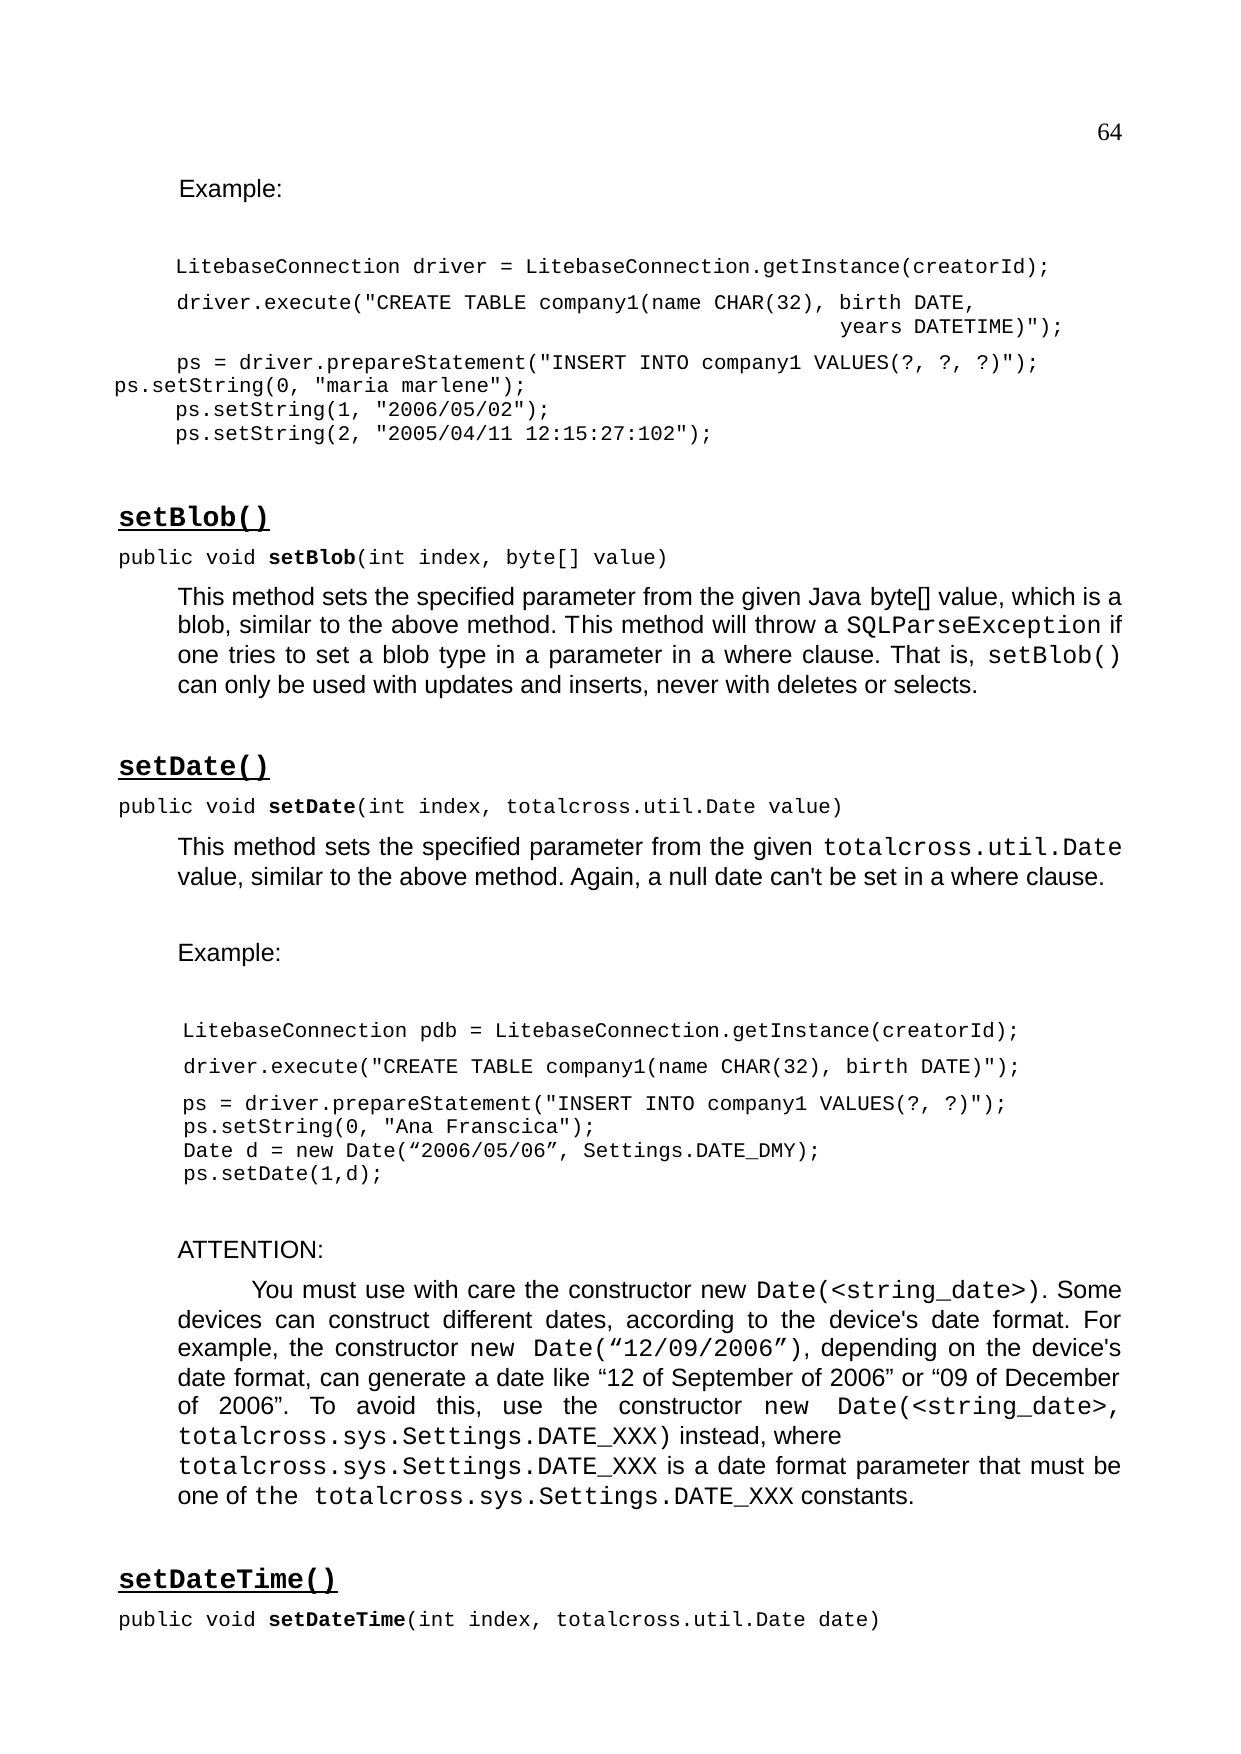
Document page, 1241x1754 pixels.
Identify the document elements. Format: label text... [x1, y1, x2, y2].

list This method sets the specified parameter from the given totalcross.util.Date value, similar to the above method. Again, a null date can't be set in a where clause. [177, 832, 1122, 890]
text driver.execute("CREATE TABLE company1(name CHAR(32), birth DATE, years DATETIME)"); [101, 292, 1122, 339]
text public void setDate(int index, totalcross.util.Date value) [118, 796, 1122, 820]
text ps = driver.prepareStatement("INSERT INTO company1 VALUES(?, ?, ?)"); ps.setString(0, "maria marlene"); ps.setString(1, "2006/05/02"); ps.setString(2, "2005/04/11 12:15:27:102"); [101, 352, 1122, 446]
text You must use with care the constructor new Date(<string_date>). Some devices can construct different dates, according to the device's date format. For example, the constructor new Date(“12/09/2006”), depending on the device's date format, can generate a date like “12 of September of 2006” or “09 of December of 2006”. To avoid this, use the constructor new Date(<string_date>, totalcross.sys.Settings.DATE_XXX) instead, where totalcross.sys.Settings.DATE_XXX is a date format parameter that must be one of the totalcross.sys.Settings.DATE_XXX constants. [177, 1276, 1122, 1512]
subtitle Example: [177, 938, 1122, 966]
text LitebaseConnection pdb = LitebaseConnection.getInstance(creatorId); [108, 1019, 1122, 1044]
subtitle setBlob() [118, 503, 1122, 535]
subtitle setDate() [118, 752, 1122, 784]
list ATTENTION: [177, 1236, 1122, 1263]
text public void setBlob(int index, byte[] value) [118, 547, 1122, 571]
text Example: [118, 175, 1122, 203]
text driver.execute("CREATE TABLE company1(name CHAR(32), birth DATE)"); [108, 1056, 1122, 1080]
text LitebaseConnection driver = LitebaseConnection.getInstance(creatorId); [101, 256, 1122, 279]
text ps = driver.prepareStatement("INSERT INTO company1 VALUES(?, ?)"); ps.setString(0, "Ana Franscica"); Date d = new Date(“2006/05/06”, Settings.DATE_DMY); ps.setDate(1,d); [108, 1092, 1122, 1187]
list This method sets the specified parameter from the given Java byte[] value, which is a blob, similar to the above method. This method will throw a SQLParseException if one tries to set a blob type in a parameter in a where clause. That is, setBlob() can only be used with updates and inserts, never with deletes or selects. [177, 583, 1122, 699]
text public void setDateTime(int index, totalcross.util.Date date) [118, 1609, 1122, 1633]
subtitle setDateTime() [118, 1565, 1122, 1597]
